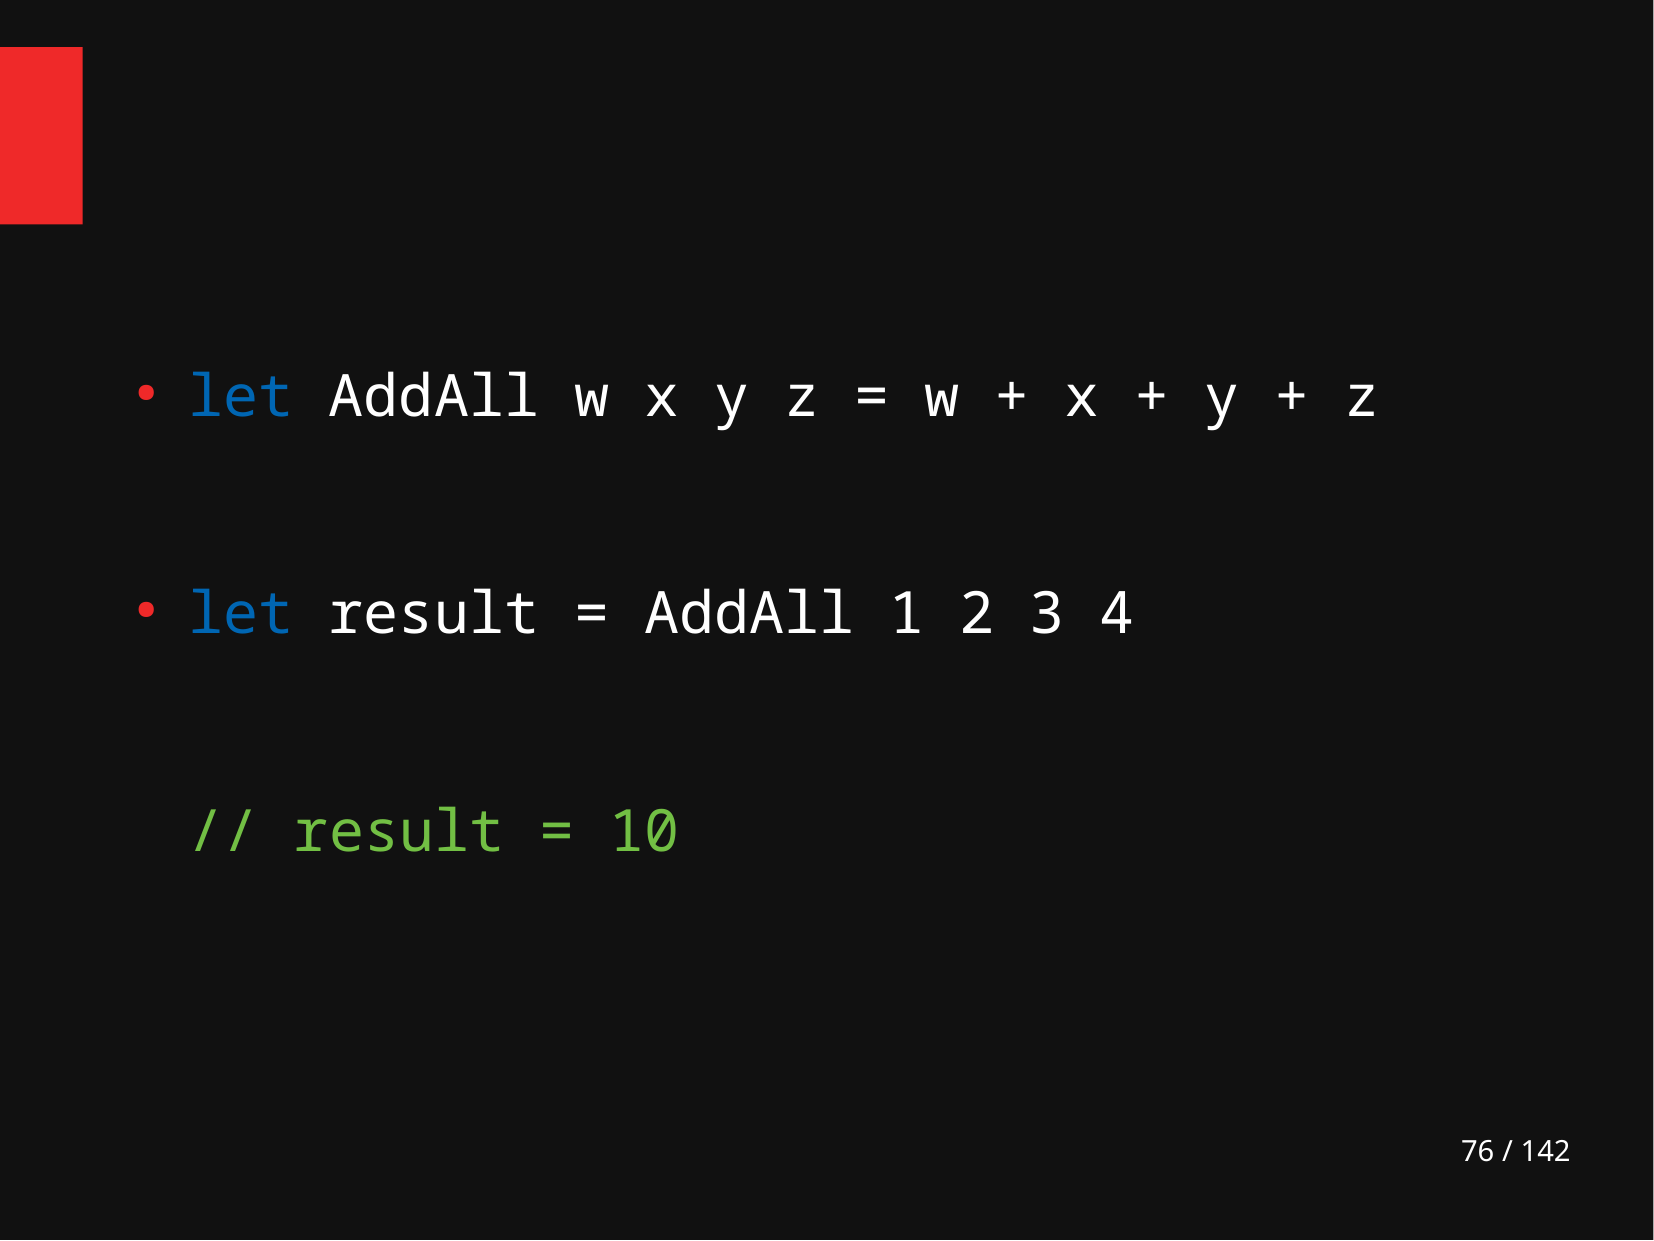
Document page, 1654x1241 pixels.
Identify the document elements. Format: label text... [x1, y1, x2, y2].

list let AddAll w x y z = w + x + y + z let result = AddAll 1 2 3 4 // result = 10 [118, 354, 1536, 1074]
